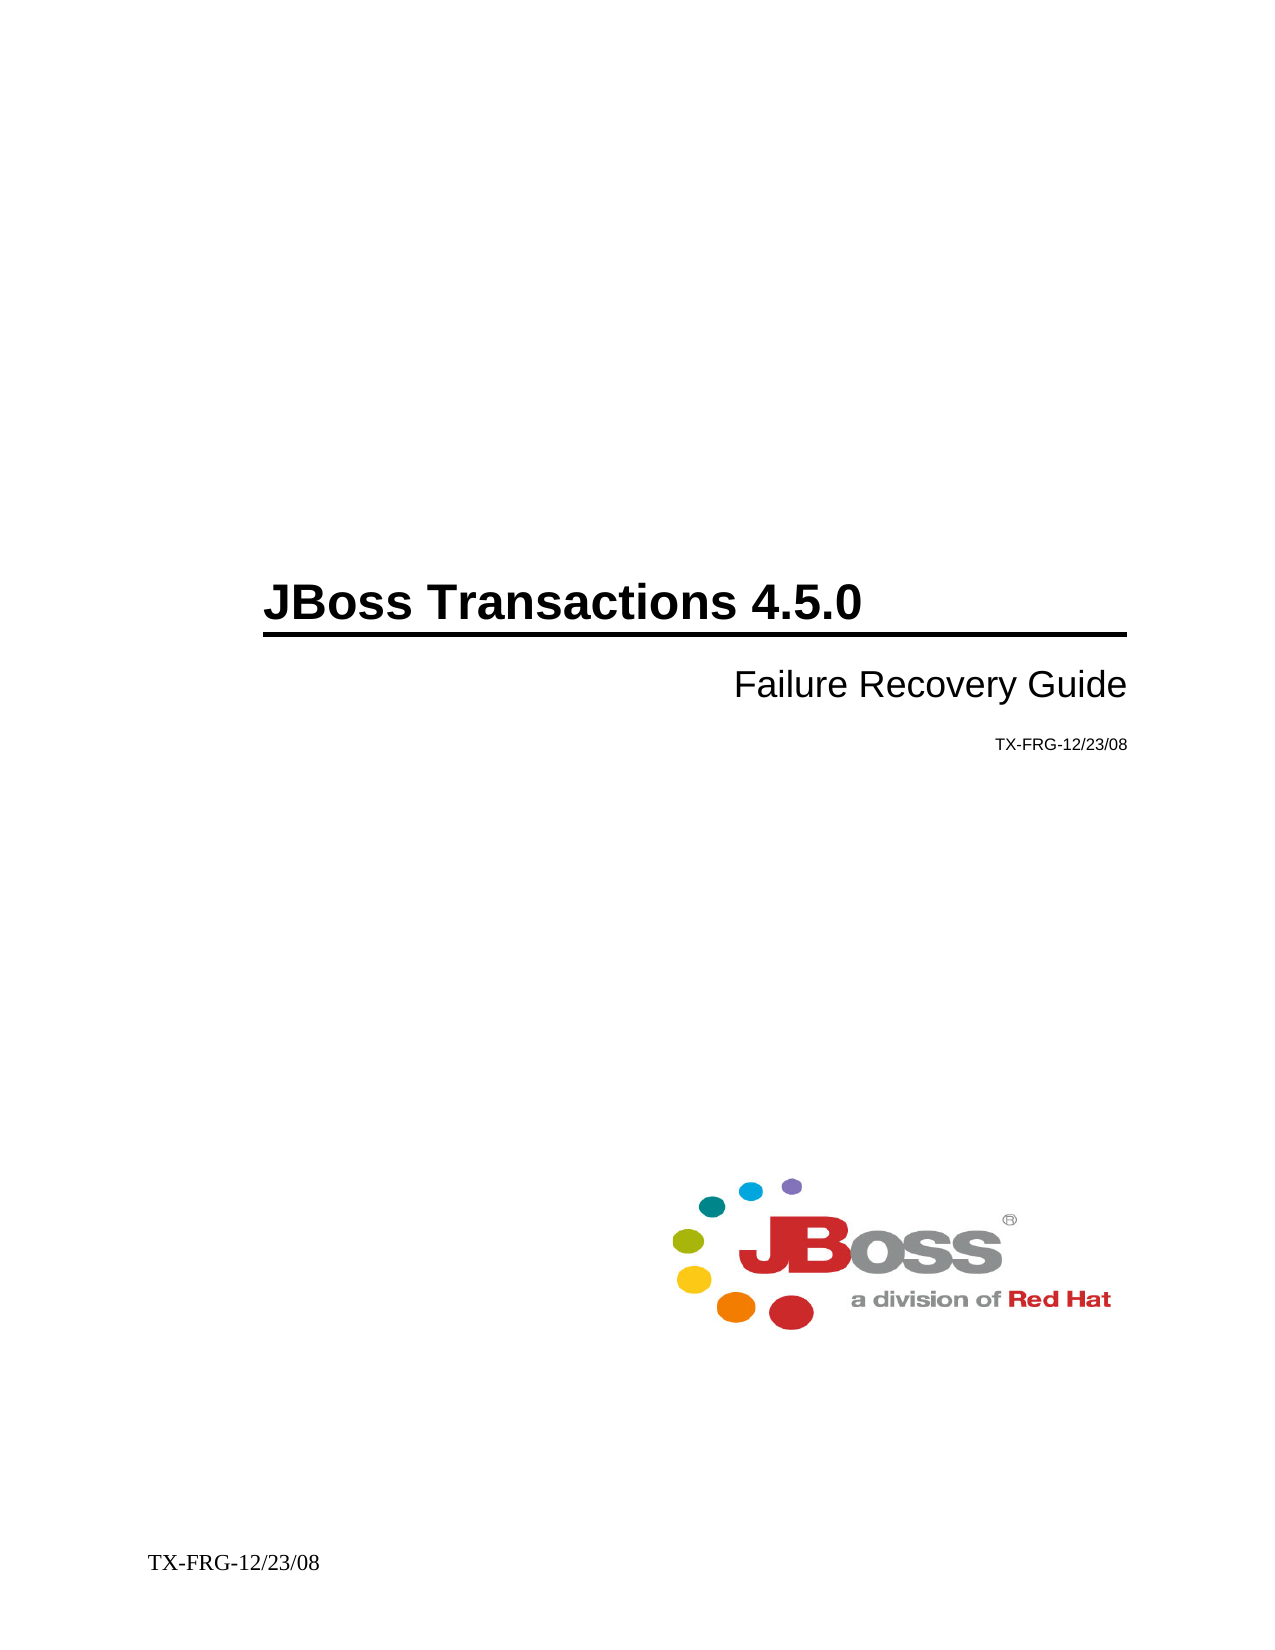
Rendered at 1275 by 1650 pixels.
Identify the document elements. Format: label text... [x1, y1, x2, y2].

subtitle Failure Recovery Guide [263, 662, 1127, 706]
picture [672, 1178, 1111, 1330]
title JBoss Transactions 4.5.0 [263, 573, 1127, 632]
text TX-FRG-12/23/08 [263, 735, 1127, 754]
